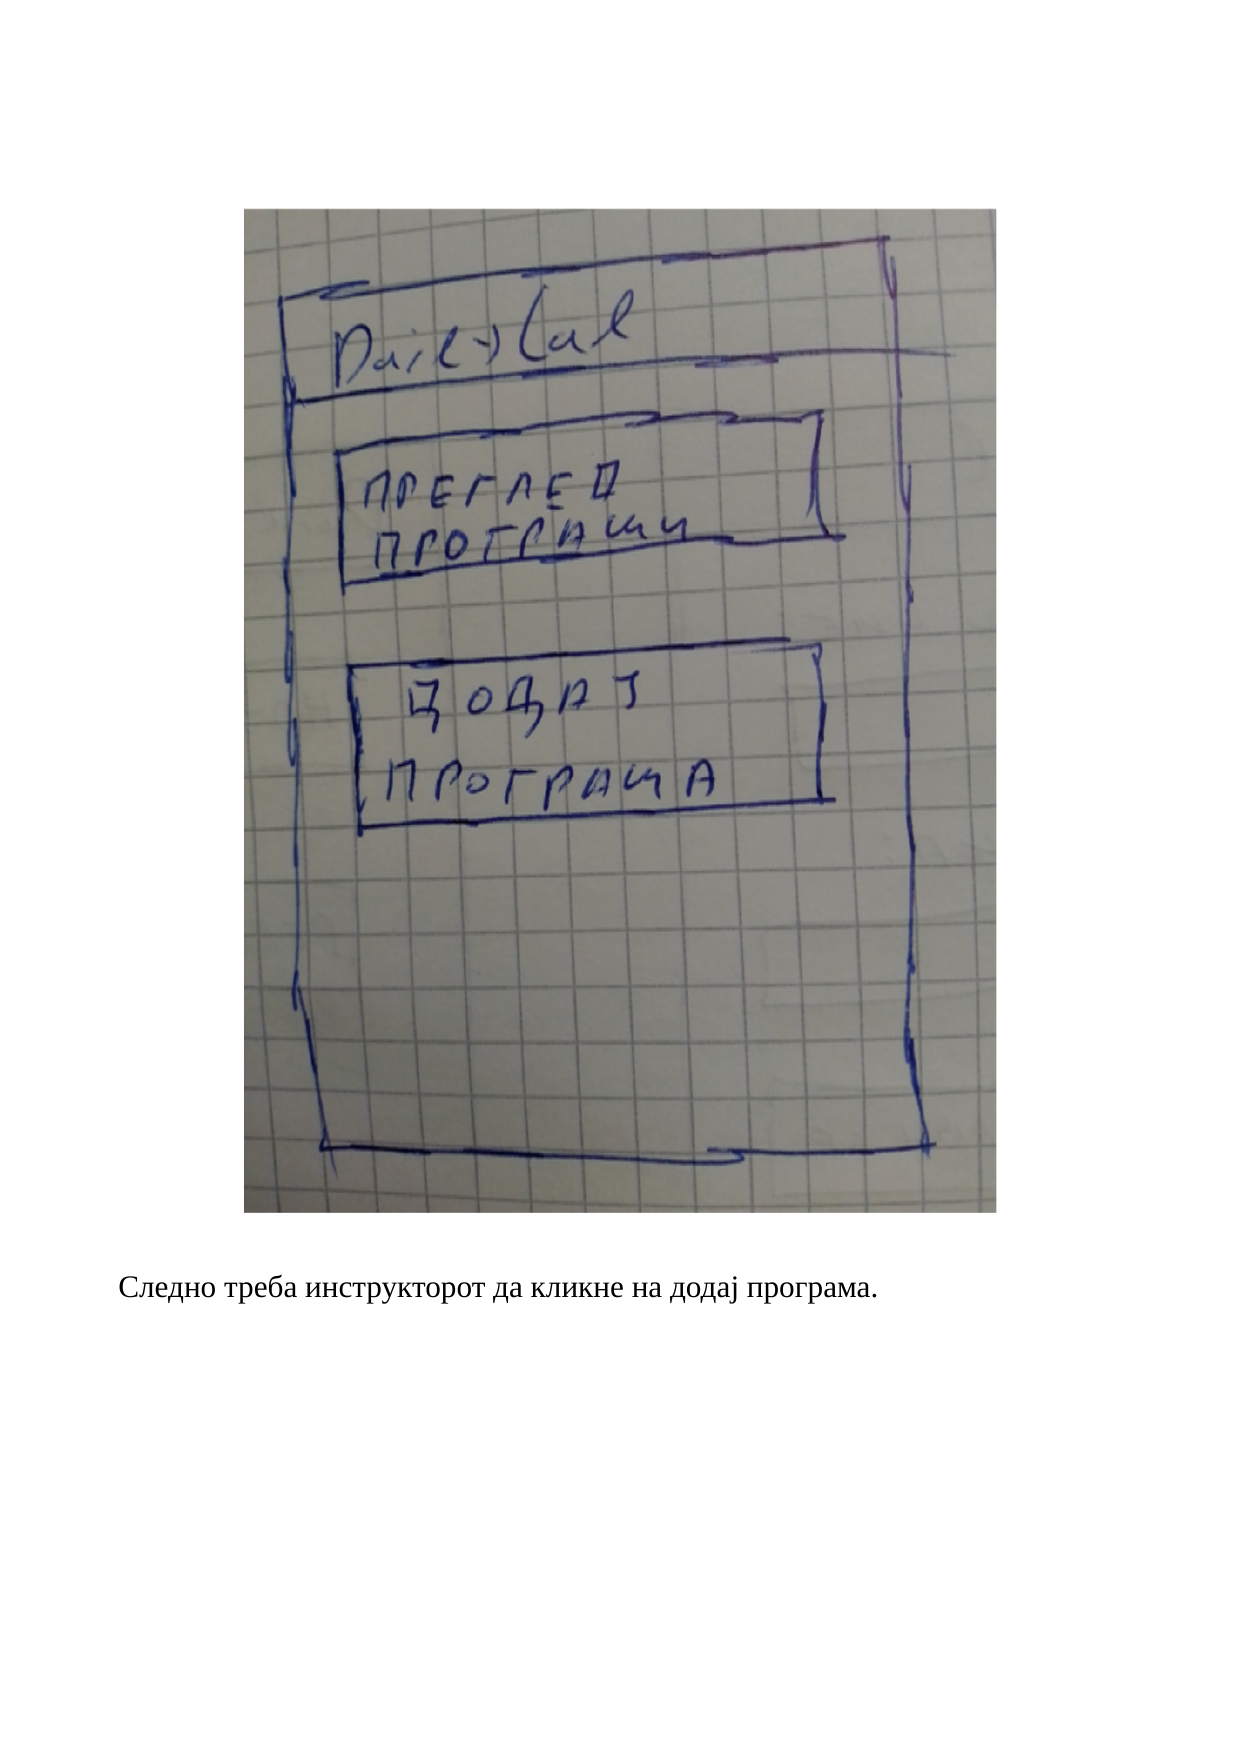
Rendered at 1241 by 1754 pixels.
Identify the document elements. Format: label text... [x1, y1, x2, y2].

picture [244, 210, 997, 1212]
text Следно треба инструкторот да кликне на додај програма. [118, 1268, 1122, 1304]
